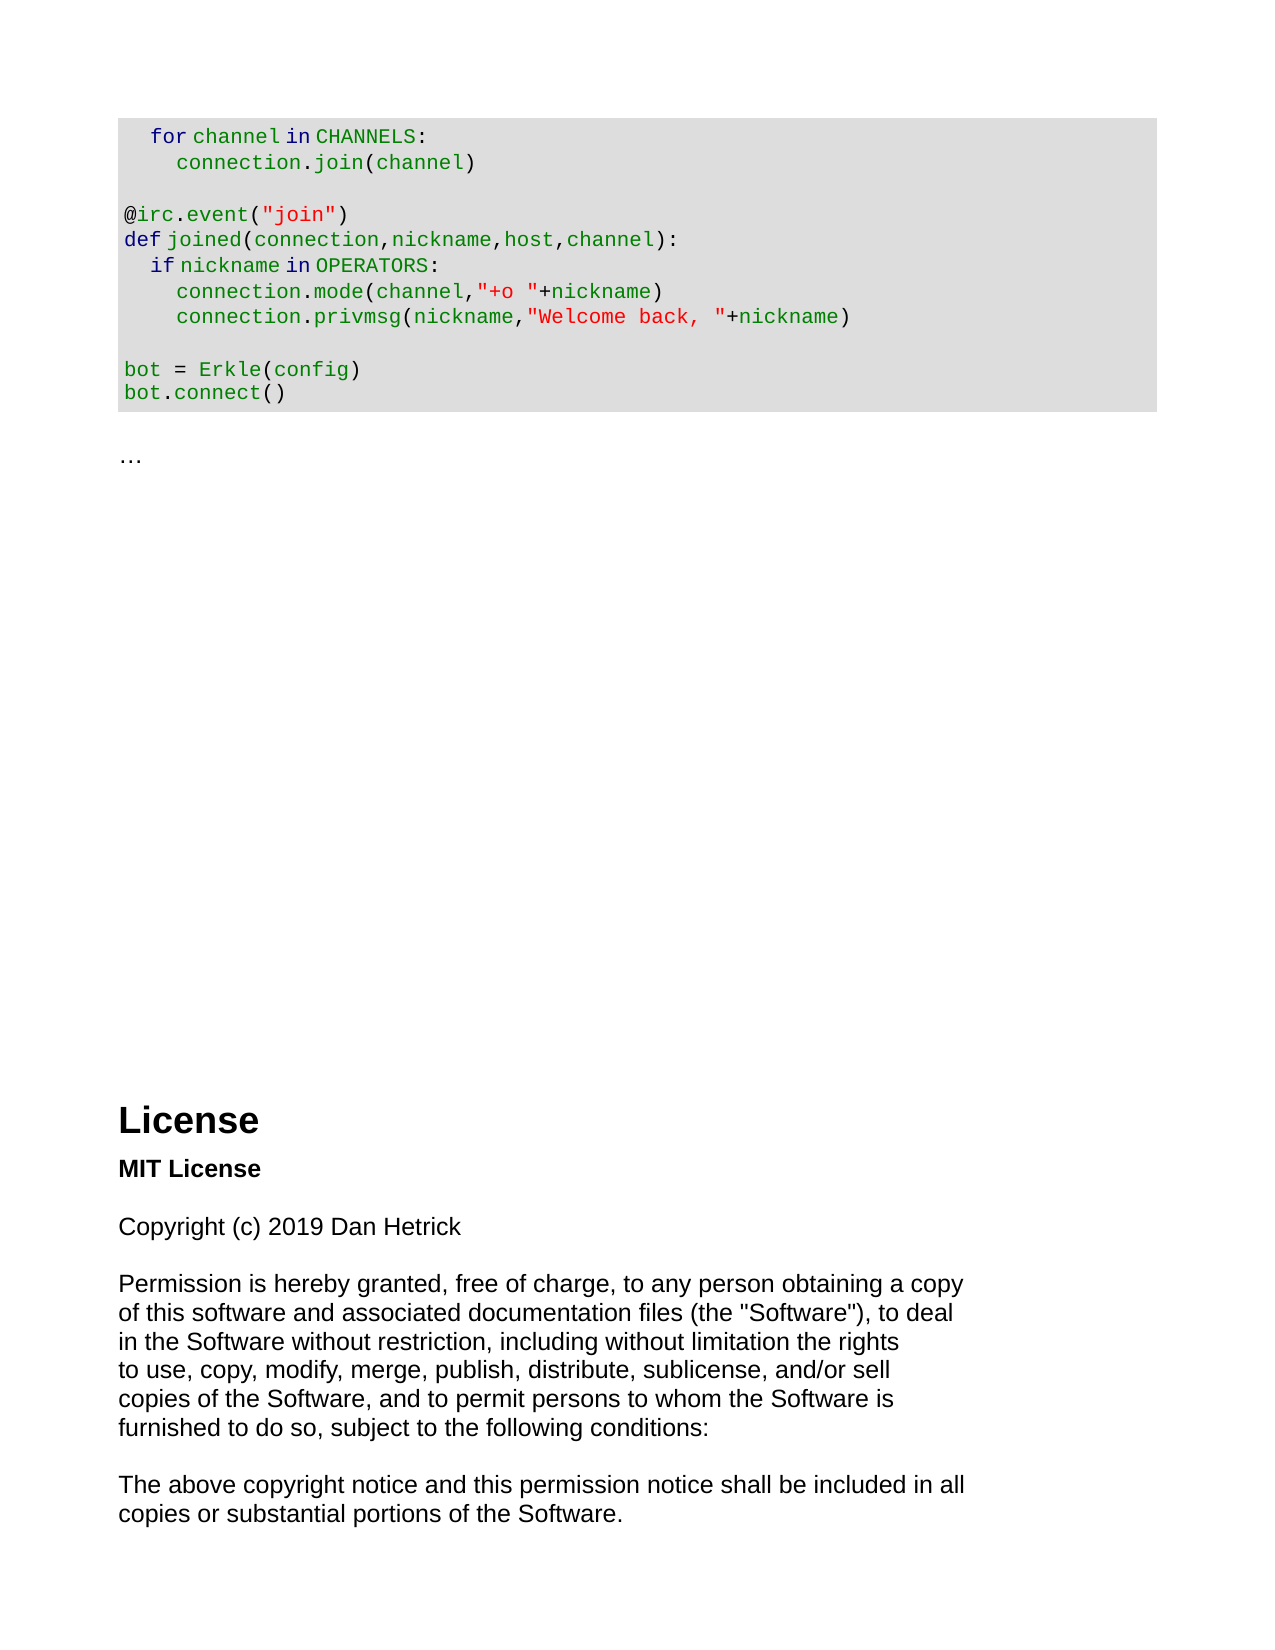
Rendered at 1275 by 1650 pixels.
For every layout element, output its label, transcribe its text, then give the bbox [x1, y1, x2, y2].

text furnished to do so, subject to the following conditions: [118, 1413, 1157, 1441]
text copies of the Software, and to permit persons to whom the Software is [118, 1384, 1157, 1413]
text The above copyright notice and this permission notice shall be included in all [118, 1470, 1157, 1499]
text copies or substantial portions of the Software. [118, 1499, 1157, 1528]
text … [118, 440, 1157, 469]
subtitle License [118, 1098, 1157, 1141]
table_header for channel in CHANNELS: connection.join(channel) @irc.event("join") def joined(connection,nickname,host,channel): if nickname in OPERATORS: connection.mode(channel,"+o "+nickname) connection.privmsg(nickname,"Welcome back, "+nickname) bot = Erkle(config) bot.connect() [118, 118, 1157, 412]
text Permission is hereby granted, free of charge, to any person obtaining a copy [118, 1269, 1157, 1298]
text of this software and associated documentation files (the "Software"), to deal [118, 1298, 1157, 1326]
text MIT License [118, 1154, 1157, 1183]
text in the Software without restriction, including without limitation the rights [118, 1326, 1157, 1355]
text Copyright (c) 2019 Dan Hetrick [118, 1211, 1157, 1240]
text to use, copy, modify, merge, publish, distribute, sublicense, and/or sell [118, 1355, 1157, 1384]
